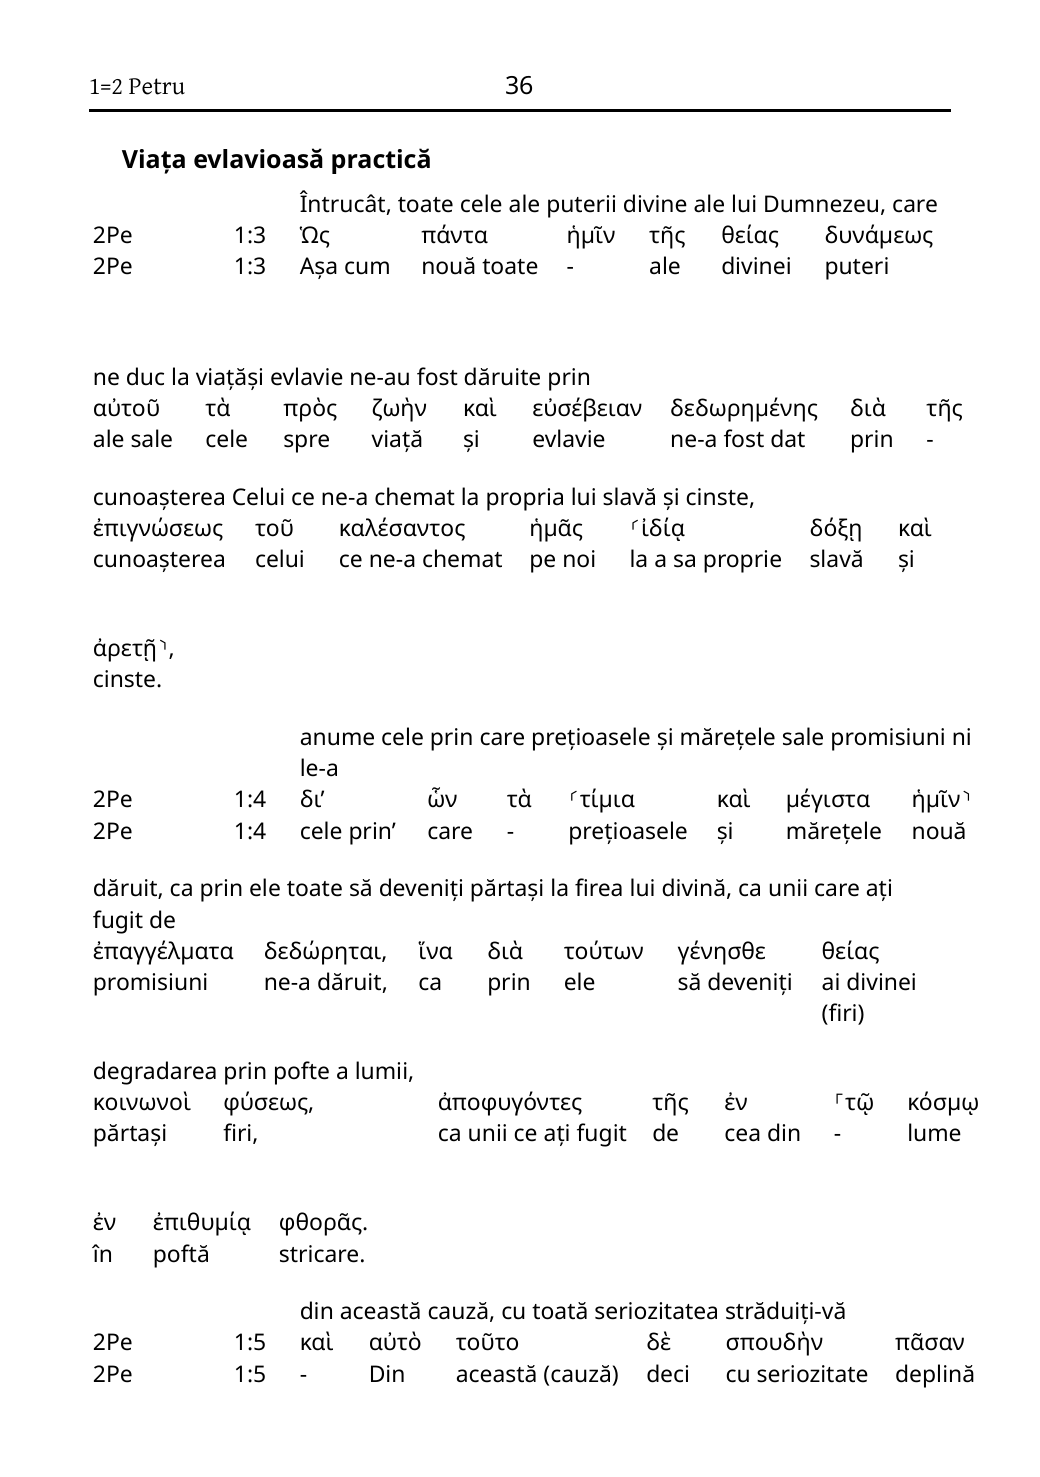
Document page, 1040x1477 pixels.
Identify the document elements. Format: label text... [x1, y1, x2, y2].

table_cell și [894, 543, 963, 574]
table_cell Ὡς [295, 219, 417, 250]
table_cell τῆς [648, 1086, 720, 1117]
table_cell nouă [907, 815, 997, 846]
table_cell τῆς [645, 219, 717, 250]
table_cell părtași [89, 1118, 219, 1149]
table_header dăruit, ca prin ele toate să deveniți părtași la firea lui divină, ca unii care ați fugit de [89, 872, 945, 935]
table_cell - [922, 423, 994, 454]
table_cell viață [367, 423, 459, 454]
table_cell 2Pe [89, 784, 229, 815]
table_cell această (cauză) [451, 1358, 642, 1389]
table_cell αὐτὸ [364, 1326, 451, 1358]
table_cell κοινωνοὶ [89, 1086, 219, 1117]
table_header [89, 721, 229, 783]
table_cell ⸀τῷ [829, 1086, 903, 1117]
table_cell ζωὴν [367, 392, 459, 423]
table_cell ca unii ce ați fugit [434, 1118, 648, 1149]
table_cell evlavie [528, 423, 666, 454]
table_cell - [829, 1118, 903, 1149]
table_header din această cauză, cu toată seriozitatea străduiți-vă [295, 1295, 1003, 1326]
table_cell δι’ [295, 784, 423, 815]
table_cell - [562, 250, 645, 282]
table_cell și [459, 423, 528, 454]
table_cell ⸂τίμια [564, 784, 712, 815]
table_cell 1:3 [230, 219, 295, 250]
table_cell δόξῃ [805, 512, 894, 543]
table_cell puteri [820, 250, 961, 282]
table_cell τοῦ [251, 512, 334, 543]
table_cell prin [483, 966, 559, 1028]
table_cell δεδώρηται, [259, 935, 414, 966]
table_header cunoașterea Celui ce ne-a chemat la propria lui slavă și cinste, [89, 481, 963, 512]
table_cell 2Pe [89, 1358, 229, 1389]
table_cell κόσμῳ [903, 1086, 1011, 1117]
table_cell prin [846, 423, 922, 454]
table_cell prețioasele [564, 815, 712, 846]
table_cell spre [279, 423, 367, 454]
table_cell ele [559, 966, 673, 1028]
table_cell pe noi [525, 543, 625, 574]
table_cell ai divinei (firi) [817, 966, 945, 1028]
table_cell deplină [891, 1358, 1003, 1389]
table_header [149, 1175, 274, 1206]
table_cell mărețele [781, 815, 907, 846]
table_header [275, 1175, 405, 1206]
table_cell 2Pe [89, 815, 229, 846]
table_cell ἐν [89, 1206, 148, 1237]
table_header [230, 1295, 295, 1326]
table_cell ἡμᾶς [525, 512, 625, 543]
table_cell cinste. [89, 663, 199, 694]
table_cell τὰ [201, 392, 279, 423]
table_cell cele prin’ [295, 815, 423, 846]
table_cell cunoașterea [89, 543, 251, 574]
table_cell ne-a dăruit, [259, 966, 414, 1028]
table_cell slavă [805, 543, 894, 574]
table_cell πᾶσαν [891, 1326, 1003, 1358]
table_cell ἡμῖν [562, 219, 645, 250]
table_cell care [423, 815, 502, 846]
table_cell 2Pe [89, 219, 229, 250]
table_cell la a sa proprie [625, 543, 805, 574]
table_cell ale [645, 250, 717, 282]
table_cell ἵνα [414, 935, 483, 966]
table_cell - [295, 1358, 364, 1389]
table_cell 1:4 [230, 815, 295, 846]
table_cell ce ne-a chemat [335, 543, 525, 574]
table_cell ne-a fost dat [666, 423, 846, 454]
table_cell și [713, 815, 781, 846]
table_cell în [89, 1238, 148, 1269]
table_cell τούτων [559, 935, 673, 966]
table_header degradarea prin pofte a lumii, [89, 1055, 1011, 1086]
table_cell εὐσέβειαν [528, 392, 666, 423]
subtitle Viața evlavioasă practică [92, 141, 948, 175]
table_cell φθορᾶς. [275, 1206, 405, 1237]
table_cell δεδωρημένης [666, 392, 846, 423]
table_cell ἀποφυγόντες [434, 1086, 648, 1117]
table_cell ἐν [720, 1086, 829, 1117]
table_header [230, 721, 295, 783]
table_cell Din [364, 1358, 451, 1389]
table_cell Așa cum [295, 250, 417, 282]
table_cell 2Pe [89, 250, 229, 282]
table_header ne duc la viațăși evlavie ne-au fost dăruite prin [89, 361, 994, 392]
table_cell γένησθε [673, 935, 817, 966]
table_cell cea din [720, 1118, 829, 1149]
table_cell ἐπιγνώσεως [89, 512, 251, 543]
table_header anume cele prin care prețioasele și mărețele sale promisiuni ni le-a [295, 721, 997, 783]
table_header Întrucât, toate cele ale puterii divine ale lui Dumnezeu, care [295, 188, 961, 219]
table_cell promisiuni [89, 966, 259, 1028]
table_cell καλέσαντος [335, 512, 525, 543]
table_cell ⸂ἰδίᾳ [625, 512, 805, 543]
table_cell θείας [717, 219, 820, 250]
table_cell δὲ [642, 1326, 721, 1358]
table_cell θείας [817, 935, 945, 966]
table_cell celui [251, 543, 334, 574]
table_cell τῆς [922, 392, 994, 423]
table_cell ca [414, 966, 483, 1028]
table_cell ale sale [89, 423, 201, 454]
table_cell πρὸς [279, 392, 367, 423]
table_cell 1:5 [230, 1326, 295, 1358]
table_cell αὐτοῦ [89, 392, 201, 423]
table_cell πάντα [417, 219, 562, 250]
table_header [230, 188, 295, 219]
table_cell φύσεως, [219, 1086, 433, 1117]
table_cell - [503, 815, 564, 846]
table_cell ἀρετῇ⸃, [89, 632, 199, 663]
table_cell 1:4 [230, 784, 295, 815]
table_cell cele [201, 423, 279, 454]
table_cell de [648, 1118, 720, 1149]
table_cell poftă [149, 1238, 274, 1269]
table_cell firi, [219, 1118, 433, 1149]
table_header [89, 1295, 229, 1326]
table_cell 1:5 [230, 1358, 295, 1389]
table_cell καὶ [295, 1326, 364, 1358]
table_cell 1:3 [230, 250, 295, 282]
table_cell ἐπαγγέλματα [89, 935, 259, 966]
table_cell stricare. [275, 1238, 405, 1269]
table_cell καὶ [894, 512, 963, 543]
table_cell καὶ [459, 392, 528, 423]
table_cell διὰ [846, 392, 922, 423]
table_cell cu seriozitate [721, 1358, 891, 1389]
table_cell deci [642, 1358, 721, 1389]
table_cell ἡμῖν⸃ [907, 784, 997, 815]
table_cell ἐπιθυμίᾳ [149, 1206, 274, 1237]
table_cell σπουδὴν [721, 1326, 891, 1358]
table_cell ὧν [423, 784, 502, 815]
table_cell μέγιστα [781, 784, 907, 815]
table_header [89, 188, 229, 219]
table_cell 2Pe [89, 1326, 229, 1358]
table_cell divinei [717, 250, 820, 282]
table_cell τοῦτο [451, 1326, 642, 1358]
table_cell nouă toate [417, 250, 562, 282]
table_cell să deveniți [673, 966, 817, 1028]
table_cell τὰ [503, 784, 564, 815]
table_header [89, 601, 199, 632]
table_cell δυνάμεως [820, 219, 961, 250]
table_cell καὶ [713, 784, 781, 815]
table_header [89, 1175, 148, 1206]
table_cell διὰ [483, 935, 559, 966]
table_cell lume [903, 1118, 1011, 1149]
